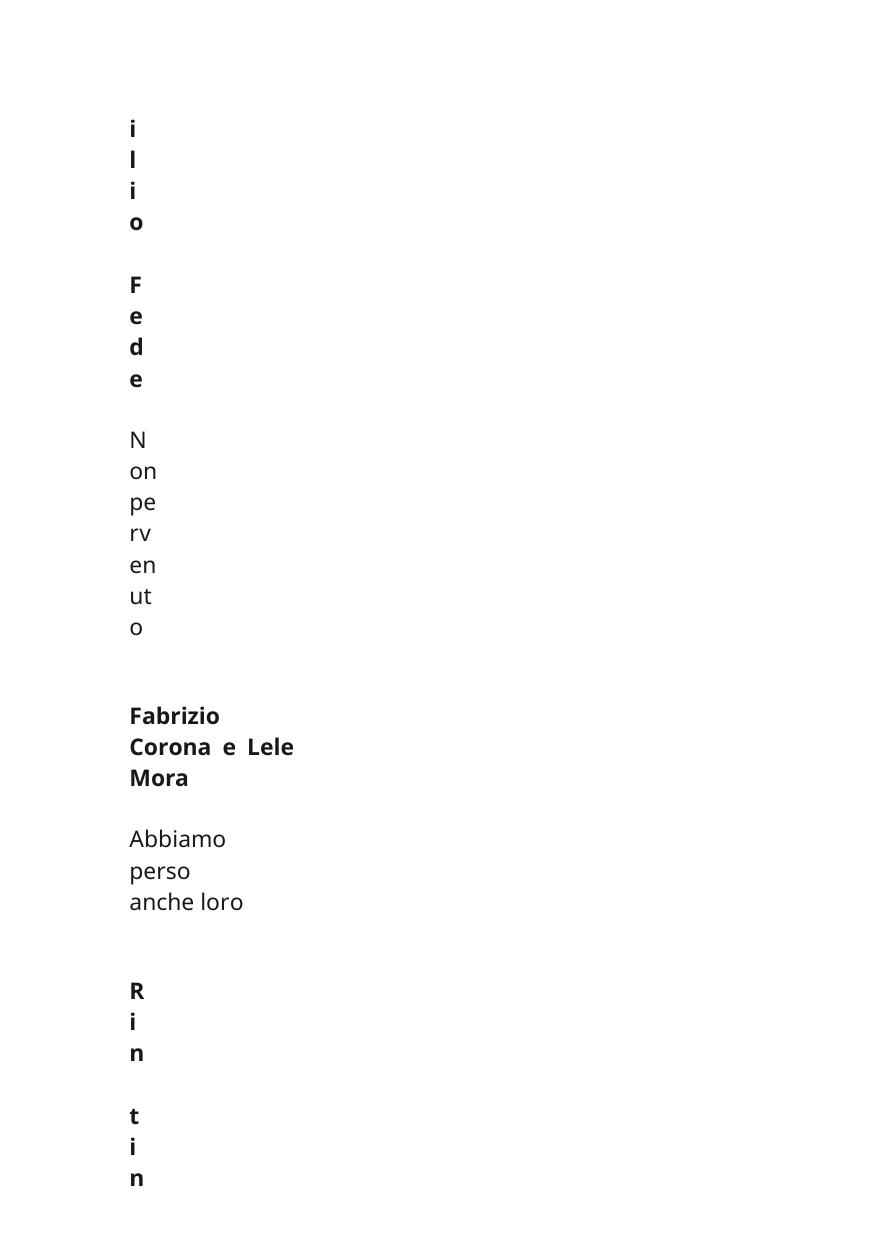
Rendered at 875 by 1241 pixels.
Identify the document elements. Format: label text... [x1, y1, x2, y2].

text Emilio Fede [129, 112, 137, 394]
text Non pervenuto [129, 423, 160, 642]
text Abbiamo perso anche loro [129, 823, 256, 917]
text Fabrizio Corona e Lele Mora [129, 700, 294, 793]
